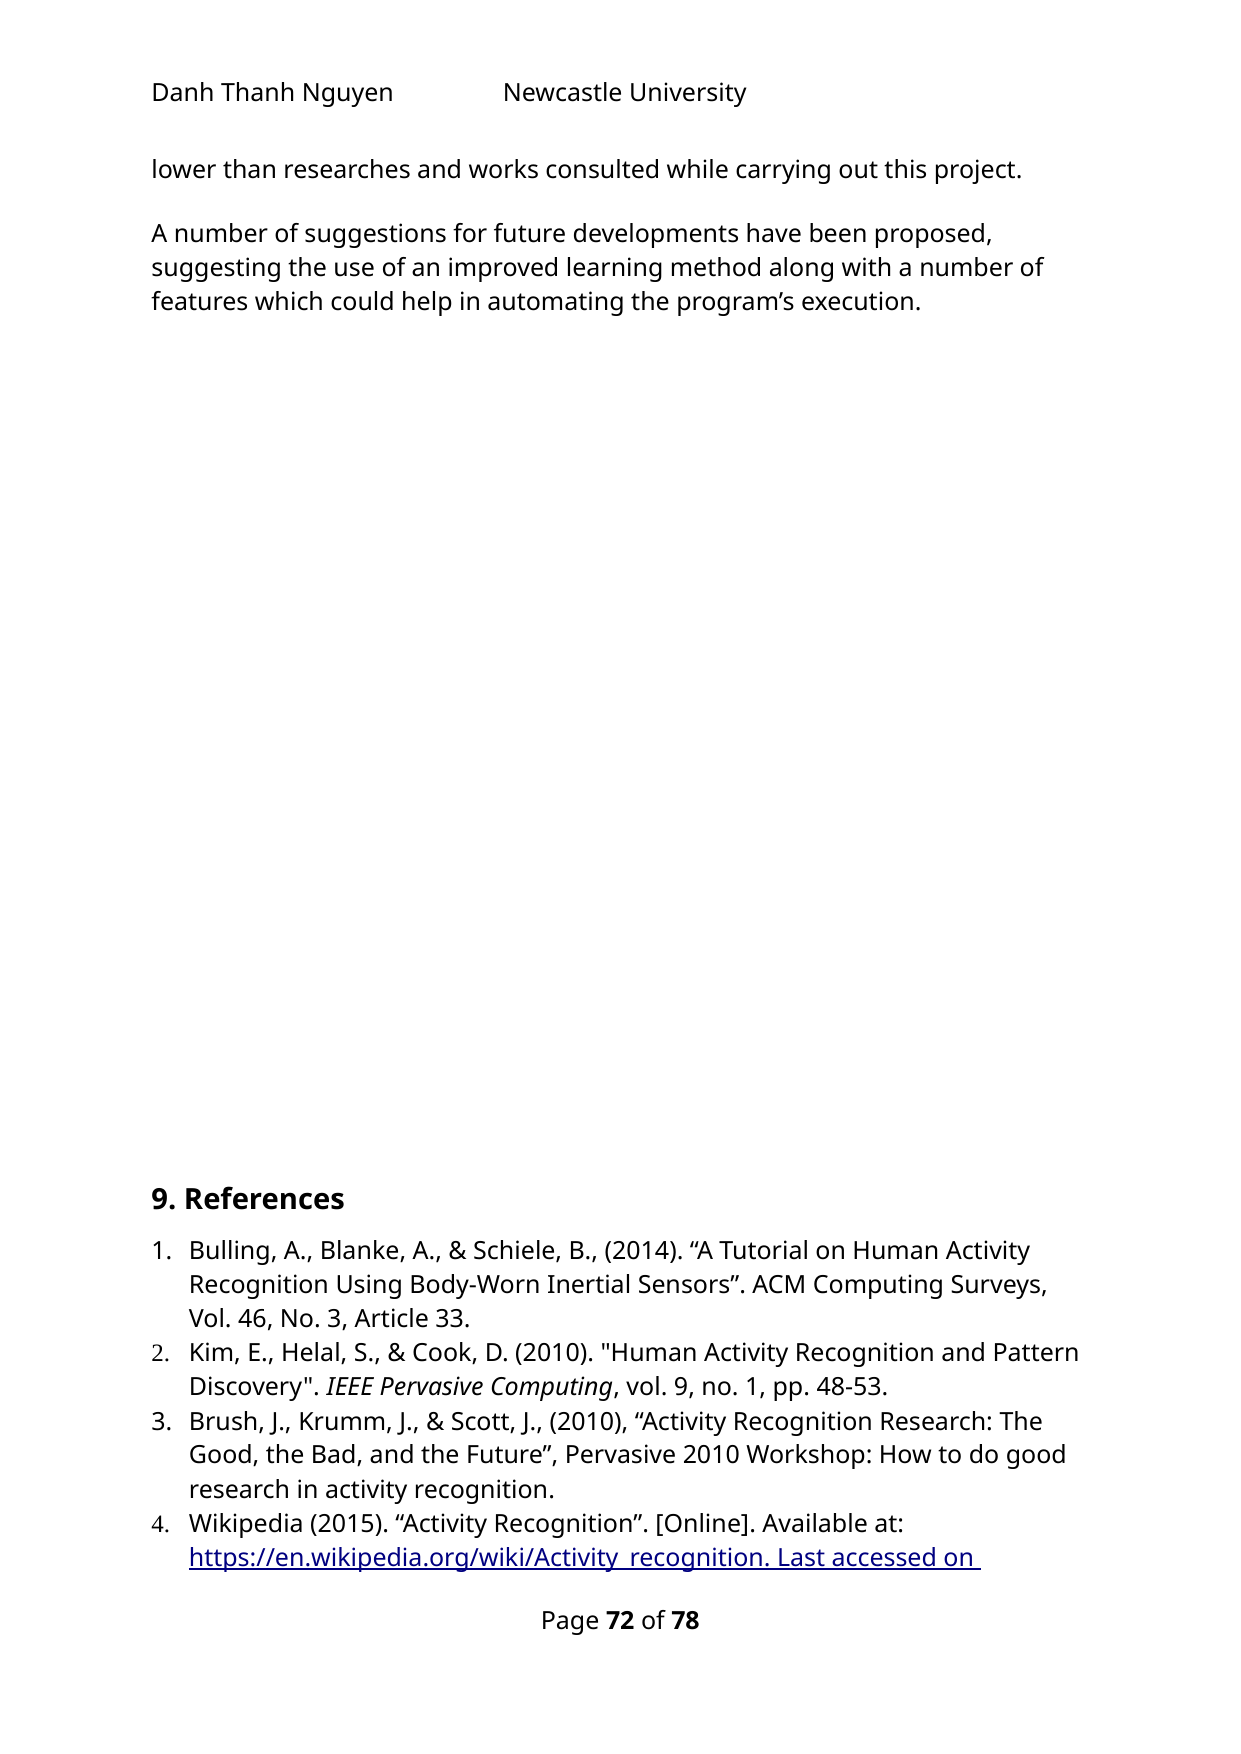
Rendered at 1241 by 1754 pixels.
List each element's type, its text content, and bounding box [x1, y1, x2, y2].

text 9. References [151, 1178, 1089, 1218]
text A number of suggestions for future developments have been proposed, suggesting the use of an improved learning method along with a number of features which could help in automating the program’s execution. [151, 215, 1089, 317]
list Bulling, A., Blanke, A., & Schiele, B., (2014). “A Tutorial on Human Activity Recognition Using Body-Worn Inertial Sensors”. ACM Computing Surveys, Vol. 46, No. 3, Article 33. [151, 1233, 1089, 1335]
list Brush, J., Krumm, J., & Scott, J., (2010), “Activity Recognition Research: The Good, the Bad, and the Future”, Pervasive 2010 Workshop: How to do good research in activity recognition. [151, 1403, 1089, 1505]
list Wikipedia (2015). “Activity Recognition”. [Online]. Available at: https://en.wikipedia.org/wiki/Activity_recognition. Last accessed on [151, 1505, 1089, 1573]
list Kim, E., Helal, S., & Cook, D. (2010). "Human Activity Recognition and Pattern Discovery". IEEE Pervasive Computing, vol. 9, no. 1, pp. 48-53. [151, 1335, 1089, 1403]
text lower than researches and works consulted while carrying out this project. [151, 151, 1089, 185]
